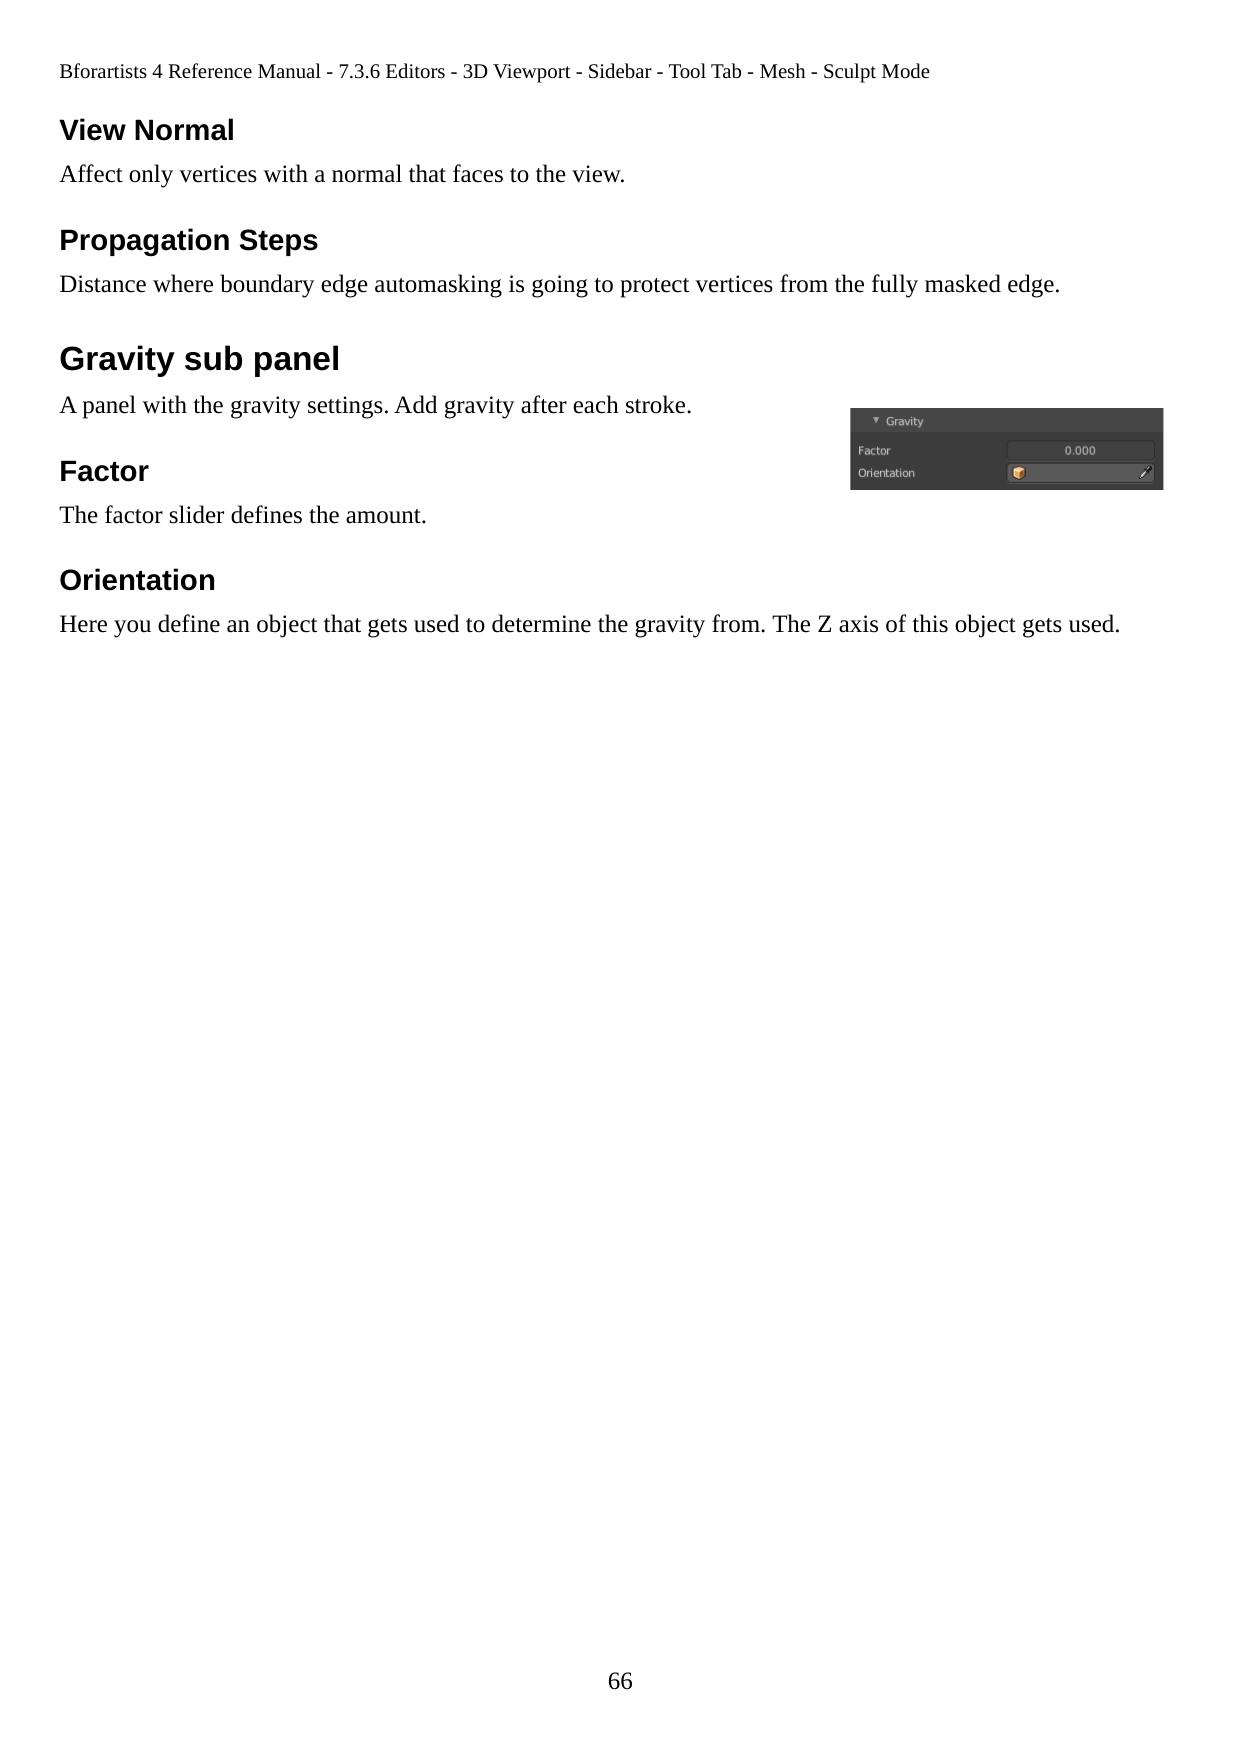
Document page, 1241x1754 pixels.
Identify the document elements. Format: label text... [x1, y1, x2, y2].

text Affect only vertices with a normal that faces to the view. [59, 159, 1181, 188]
text Here you define an object that gets used to determine the gravity from. The Z axis of this object gets used. [59, 609, 1181, 638]
text Distance where boundary edge automasking is going to protect vertices from the fully masked edge. [59, 269, 1181, 297]
subtitle Factor [59, 453, 850, 487]
subtitle Orientation [59, 563, 1181, 597]
subtitle [1164, 453, 1181, 487]
picture [850, 408, 1164, 490]
text The factor slider defines the amount. [59, 500, 1181, 528]
subtitle Propagation Steps [59, 222, 1181, 256]
text A panel with the gravity settings. Add gravity after each stroke. [59, 390, 1181, 418]
subtitle Gravity sub panel [59, 339, 1181, 377]
subtitle View Normal [59, 113, 1181, 146]
